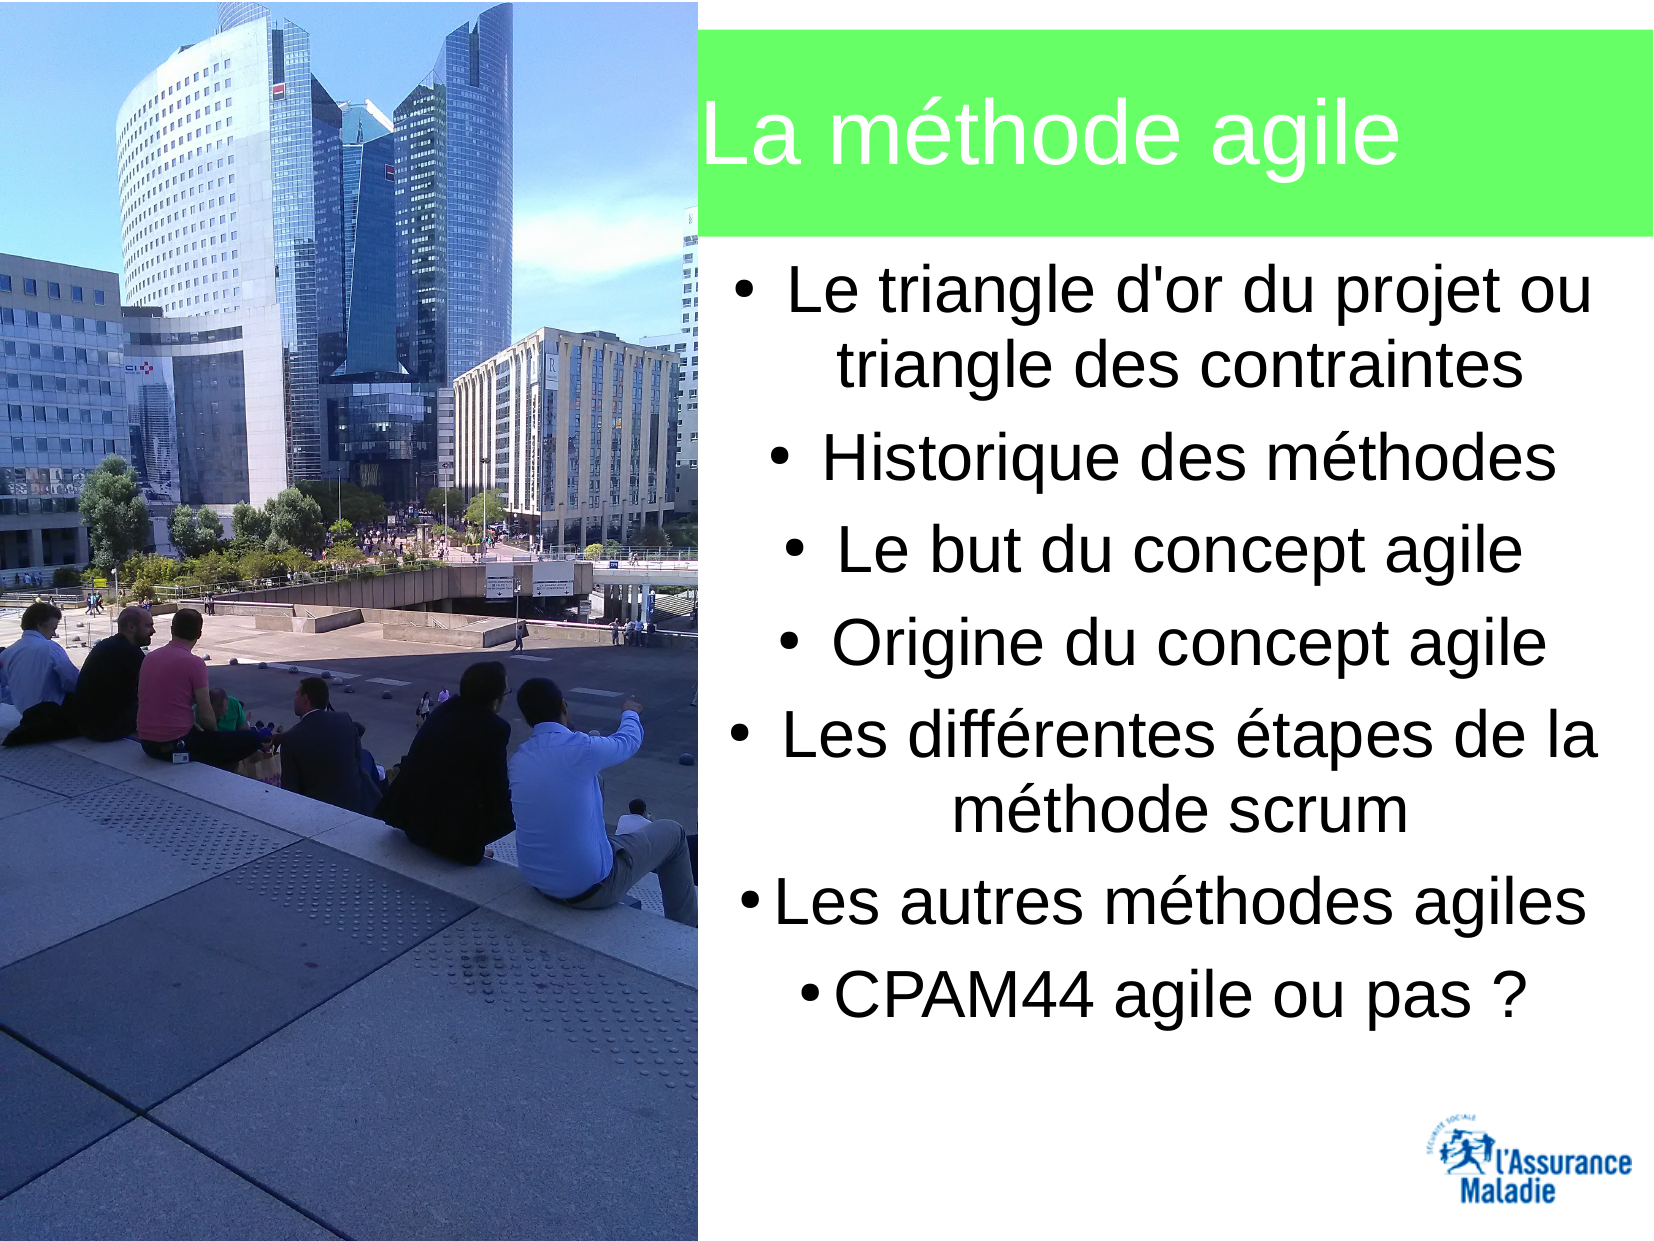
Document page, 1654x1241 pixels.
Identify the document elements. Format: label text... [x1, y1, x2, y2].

subtitle Le triangle d'or du projet ou triangle des contraintes Historique des méthodes Le but du concept agile Origine du concept agile Les différentes étapes de la méthode scrum Les autres méthodes agiles CPAM44 agile ou pas ? [698, 159, 1630, 1032]
picture [0, 2, 698, 1241]
title La méthode agile [698, 29, 1654, 237]
picture [1405, 1110, 1632, 1205]
